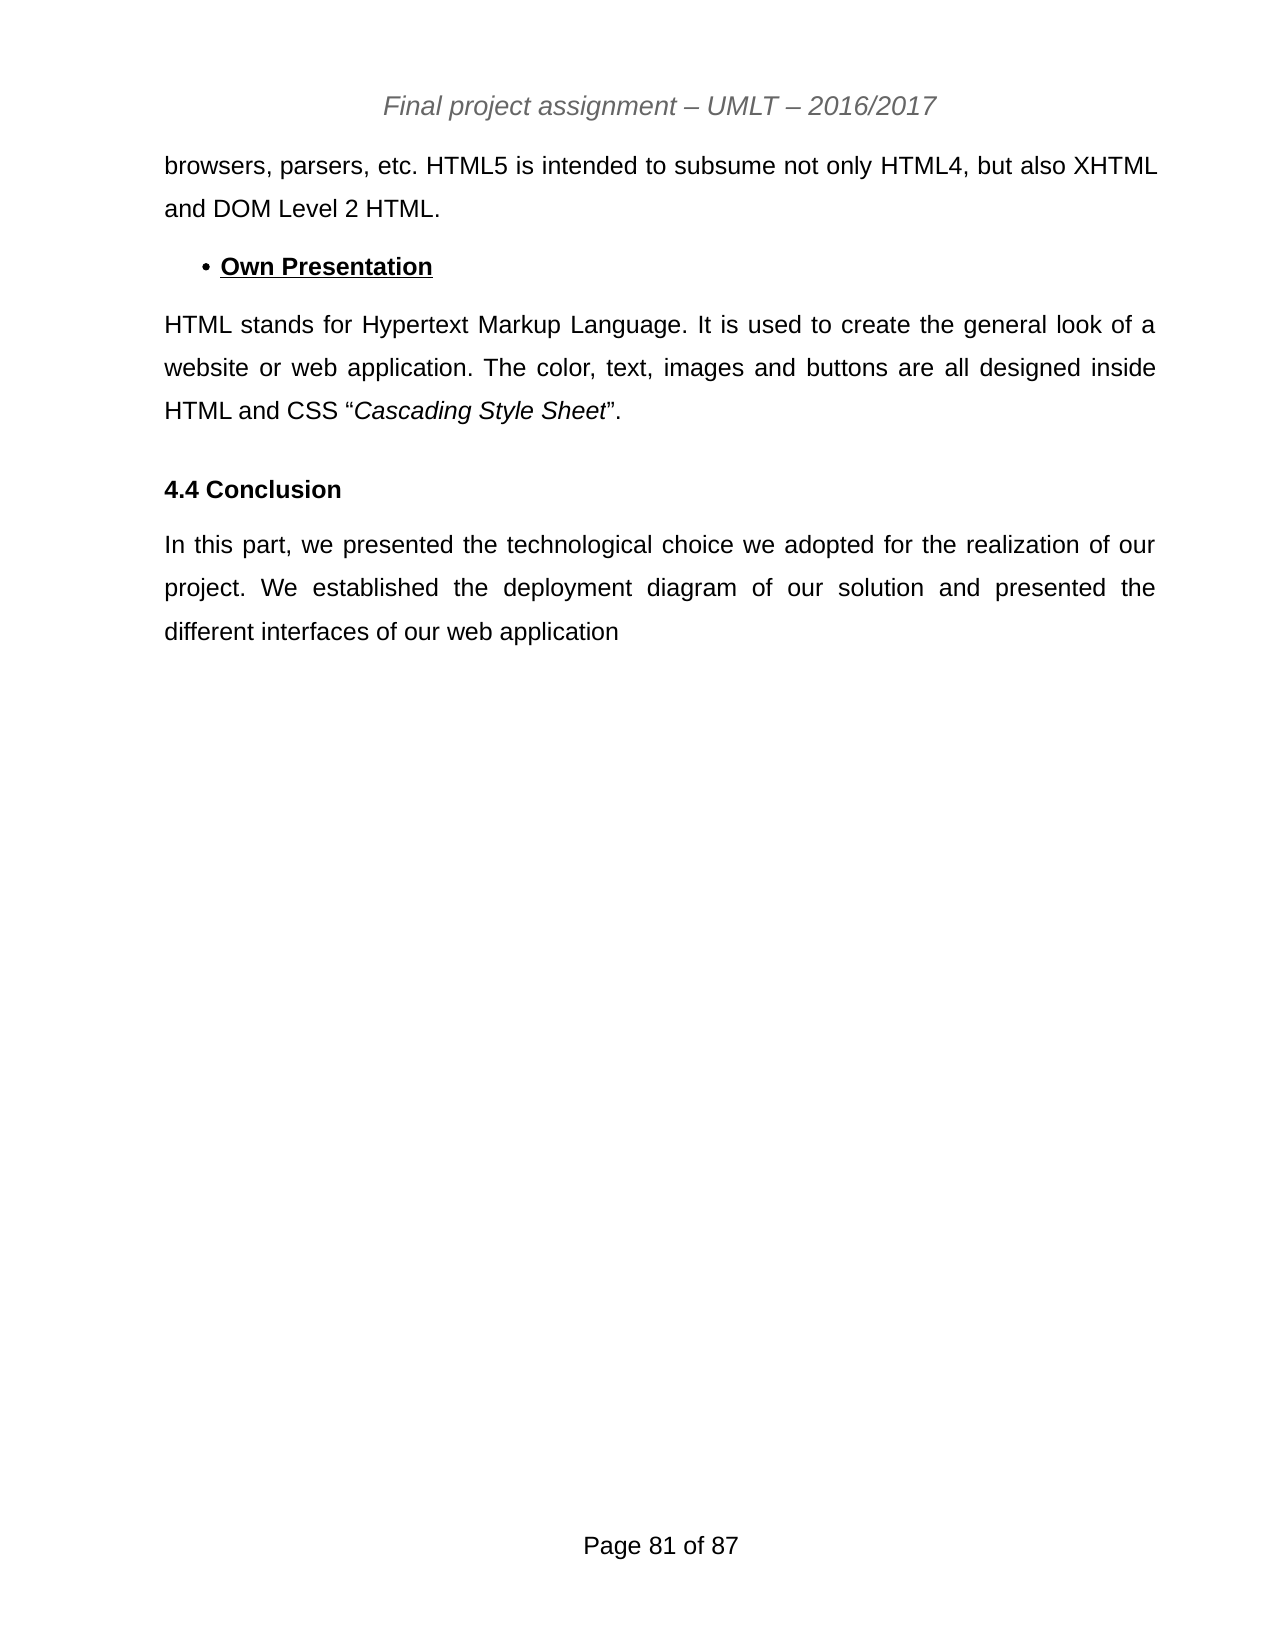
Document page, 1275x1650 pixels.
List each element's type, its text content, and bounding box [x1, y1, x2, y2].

text In this part, we presented the technological choice we adopted for the realization of our project. We established the deployment diagram of our solution and presented the different interfaces of our web application [164, 530, 1158, 645]
list Own Presentation [202, 252, 1158, 281]
subtitle 4.4 Conclusion [164, 475, 1158, 503]
text HTML stands for Hypertext Markup Language. It is used to create the general look of a website or web application. The color, text, images and buttons are all designed inside HTML and CSS “Cascading Style Sheet”. [164, 310, 1158, 425]
text browsers, parsers, etc. HTML5 is intended to subsume not only HTML4, but also XHTML and DOM Level 2 HTML. [164, 151, 1158, 223]
